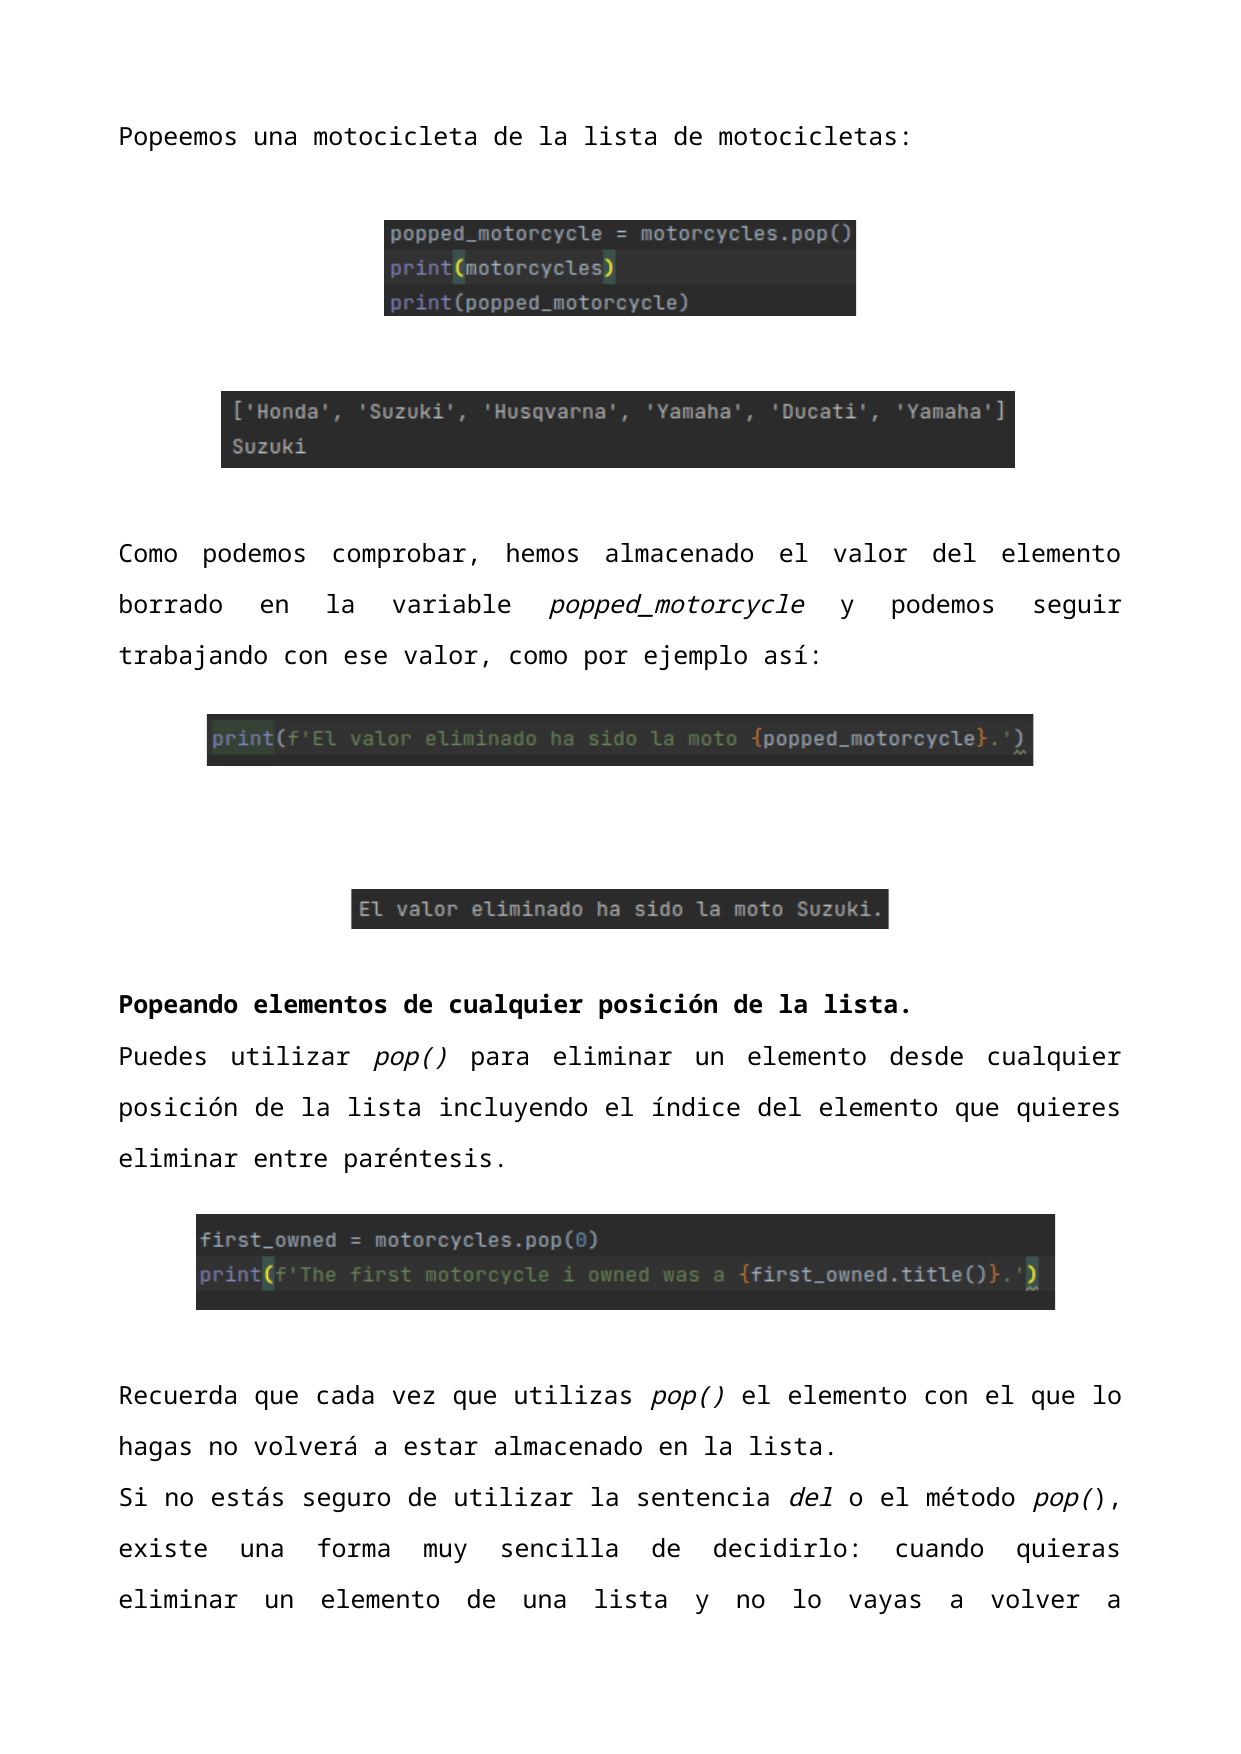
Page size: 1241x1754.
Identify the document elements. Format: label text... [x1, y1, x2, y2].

text Como podemos comprobar, hemos almacenado el valor del elemento borrado en la variable popped_motorcycle y podemos seguir trabajando con ese valor, como por ejemplo así: [118, 536, 1122, 672]
picture [196, 1214, 1056, 1310]
picture [351, 889, 889, 929]
text Popeando elementos de cualquier posición de la lista. [118, 987, 1122, 1021]
text Puedes utilizar pop() para eliminar un elemento desde cualquier posición de la lista incluyendo el índice del elemento que quieres eliminar entre paréntesis. [118, 1038, 1122, 1174]
text Popeemos una motocicleta de la lista de motocicletas: [118, 118, 1122, 152]
text Si no estás seguro de utilizar la sentencia del o el método pop(), existe una forma muy sencilla de decidirlo: cuando quieras eliminar un elemento de una lista y no lo vayas a volver a [118, 1479, 1122, 1616]
text Recuerda que cada vez que utilizas pop() el elemento con el que lo hagas no volverá a estar almacenado en la lista. [118, 1377, 1122, 1463]
picture [221, 391, 1015, 468]
picture [206, 714, 1034, 766]
picture [384, 220, 857, 316]
